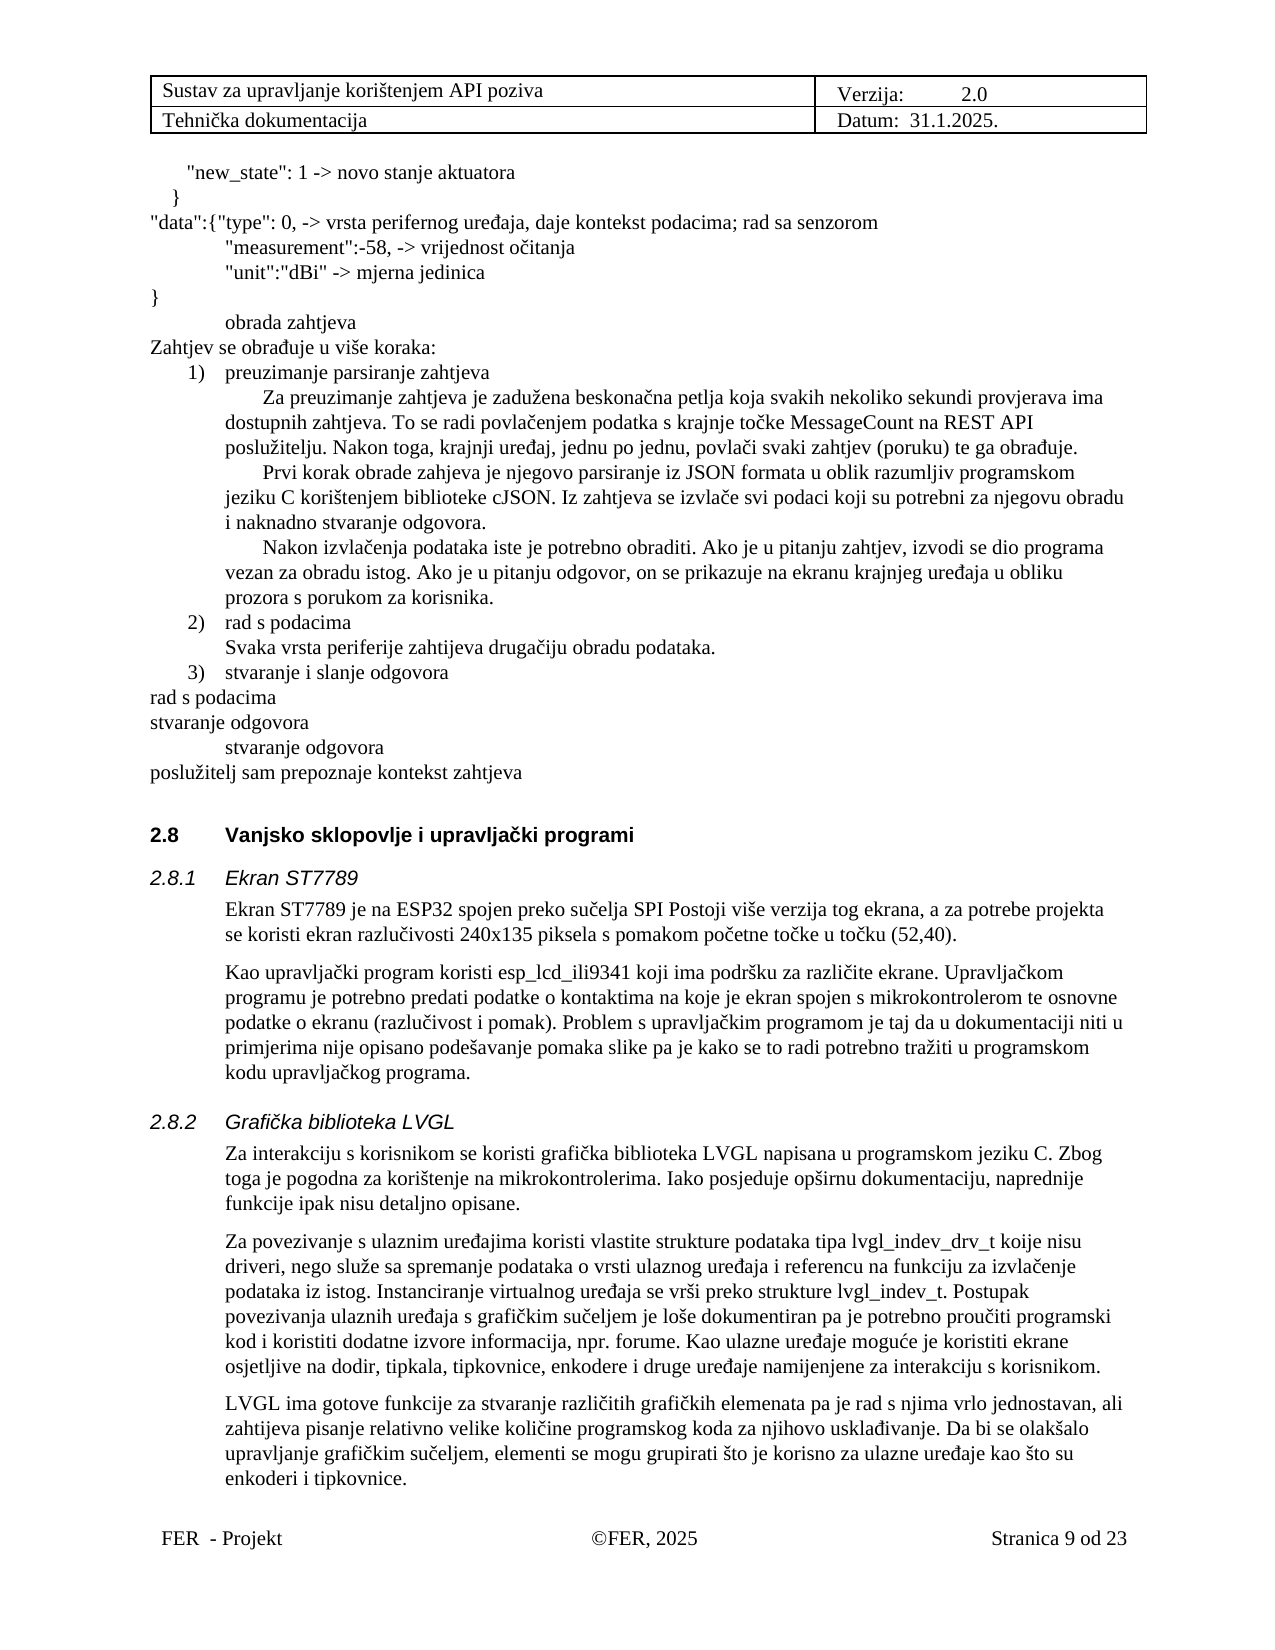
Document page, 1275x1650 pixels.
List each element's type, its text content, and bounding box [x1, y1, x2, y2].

text Zahtjev se obrađuje u više koraka: [150, 334, 1125, 359]
subtitle Grafička biblioteka LVGL [150, 1109, 1125, 1134]
list jeziku C korištenjem biblioteke cJSON. Iz zahtjeva se izvlače svi podaci koji su potrebni za njegovu obradu i naknadno stvaranje odgovora. [187, 484, 1125, 534]
list rad s podacima [187, 609, 1125, 634]
list Za preuzimanje zahtjeva je zadužena beskonačna petlja koja svakih nekoliko sekundi provjerava ima [225, 384, 1125, 409]
text poslužitelj sam prepoznaje kontekst zahtjeva [150, 759, 1125, 784]
text Za povezivanje s ulaznim uređajima koristi vlastite strukture podataka tipa lvgl_indev_drv_t koije nisu driveri, nego služe sa spremanje podataka o vrsti ulaznog uređaja i referencu na funkciju za izvlačenje podataka iz istog. Instanciranje virtualnog uređaja se vrši preko strukture lvgl_indev_t. Postupak povezivanja ulaznih uređaja s grafičkim sučeljem je loše dokumentiran pa je potrebno proučiti programski kod i koristiti dodatne izvore informacija, npr. forume. Kao ulazne uređaje moguće je koristiti ekrane osjetljive na dodir, tipkala, tipkovnice, enkodere i druge uređaje namijenjene za interakciju s korisnikom. [225, 1228, 1125, 1378]
text "unit":"dBi" -> mjerna jedinica [150, 259, 1125, 284]
list preuzimanje parsiranje zahtjeva [187, 359, 1125, 384]
list dostupnih zahtjeva. To se radi povlačenjem podatka s krajnje točke MessageCount na REST API poslužitelju. Nakon toga, krajnji uređaj, jednu po jednu, povlači svaki zahtjev (poruku) te ga obrađuje. [187, 409, 1125, 459]
text stvaranje odgovora [150, 709, 1125, 734]
subtitle Vanjsko sklopovlje i upravljački programi [150, 821, 1125, 846]
list Prvi korak obrade zahjeva je njegovo parsiranje iz JSON formata u oblik razumljiv programskom [225, 459, 1125, 484]
text "new_state": 1 -> novo stanje aktuatora [150, 159, 1125, 184]
text obrada zahtjeva [150, 309, 1125, 334]
list stvaranje i slanje odgovora [187, 659, 1125, 684]
text Ekran ST7789 je na ESP32 spojen preko sučelja SPI Postoji više verzija tog ekrana, a za potrebe projekta se koristi ekran razlučivosti 240x135 piksela s pomakom početne točke u točku (52,40). [225, 896, 1125, 946]
text LVGL ima gotove funkcije za stvaranje različitih grafičkih elemenata pa je rad s njima vrlo jednostavan, ali zahtijeva pisanje relativno velike količine programskog koda za njihovo usklađivanje. Da bi se olakšalo upravljanje grafičkim sučeljem, elementi se mogu grupirati što je korisno za ulazne uređaje kao što su enkoderi i tipkovnice. [225, 1390, 1125, 1490]
text } [150, 184, 1125, 209]
list Svaka vrsta periferije zahtijeva drugačiju obradu podataka. [187, 634, 1125, 659]
text } [150, 284, 1125, 309]
text rad s podacima [150, 684, 1125, 709]
text "measurement":-58, -> vrijednost očitanja [150, 234, 1125, 259]
list Nakon izvlačenja podataka iste je potrebno obraditi. Ako je u pitanju zahtjev, izvodi se dio programa [225, 534, 1125, 559]
subtitle Ekran ST7789 [150, 865, 1125, 890]
list vezan za obradu istog. Ako je u pitanju odgovor, on se prikazuje na ekranu krajnjeg uređaja u obliku prozora s porukom za korisnika. [187, 559, 1125, 609]
text Kao upravljački program koristi esp_lcd_ili9341 koji ima podršku za različite ekrane. Upravljačkom programu je potrebno predati podatke o kontaktima na koje je ekran spojen s mikrokontrolerom te osnovne podatke o ekranu (razlučivost i pomak). Problem s upravljačkim programom je taj da u dokumentaciji niti u primjerima nije opisano podešavanje pomaka slike pa je kako se to radi potrebno tražiti u programskom kodu upravljačkog programa. [225, 959, 1125, 1084]
text Za interakciju s korisnikom se koristi grafička biblioteka LVGL napisana u programskom jeziku C. Zbog toga je pogodna za korištenje na mikrokontrolerima. Iako posjeduje opširnu dokumentaciju, naprednije funkcije ipak nisu detaljno opisane. [225, 1140, 1125, 1215]
text "data":{"type": 0, -> vrsta perifernog uređaja, daje kontekst podacima; rad sa senzorom [150, 209, 1125, 234]
text stvaranje odgovora [150, 734, 1125, 759]
